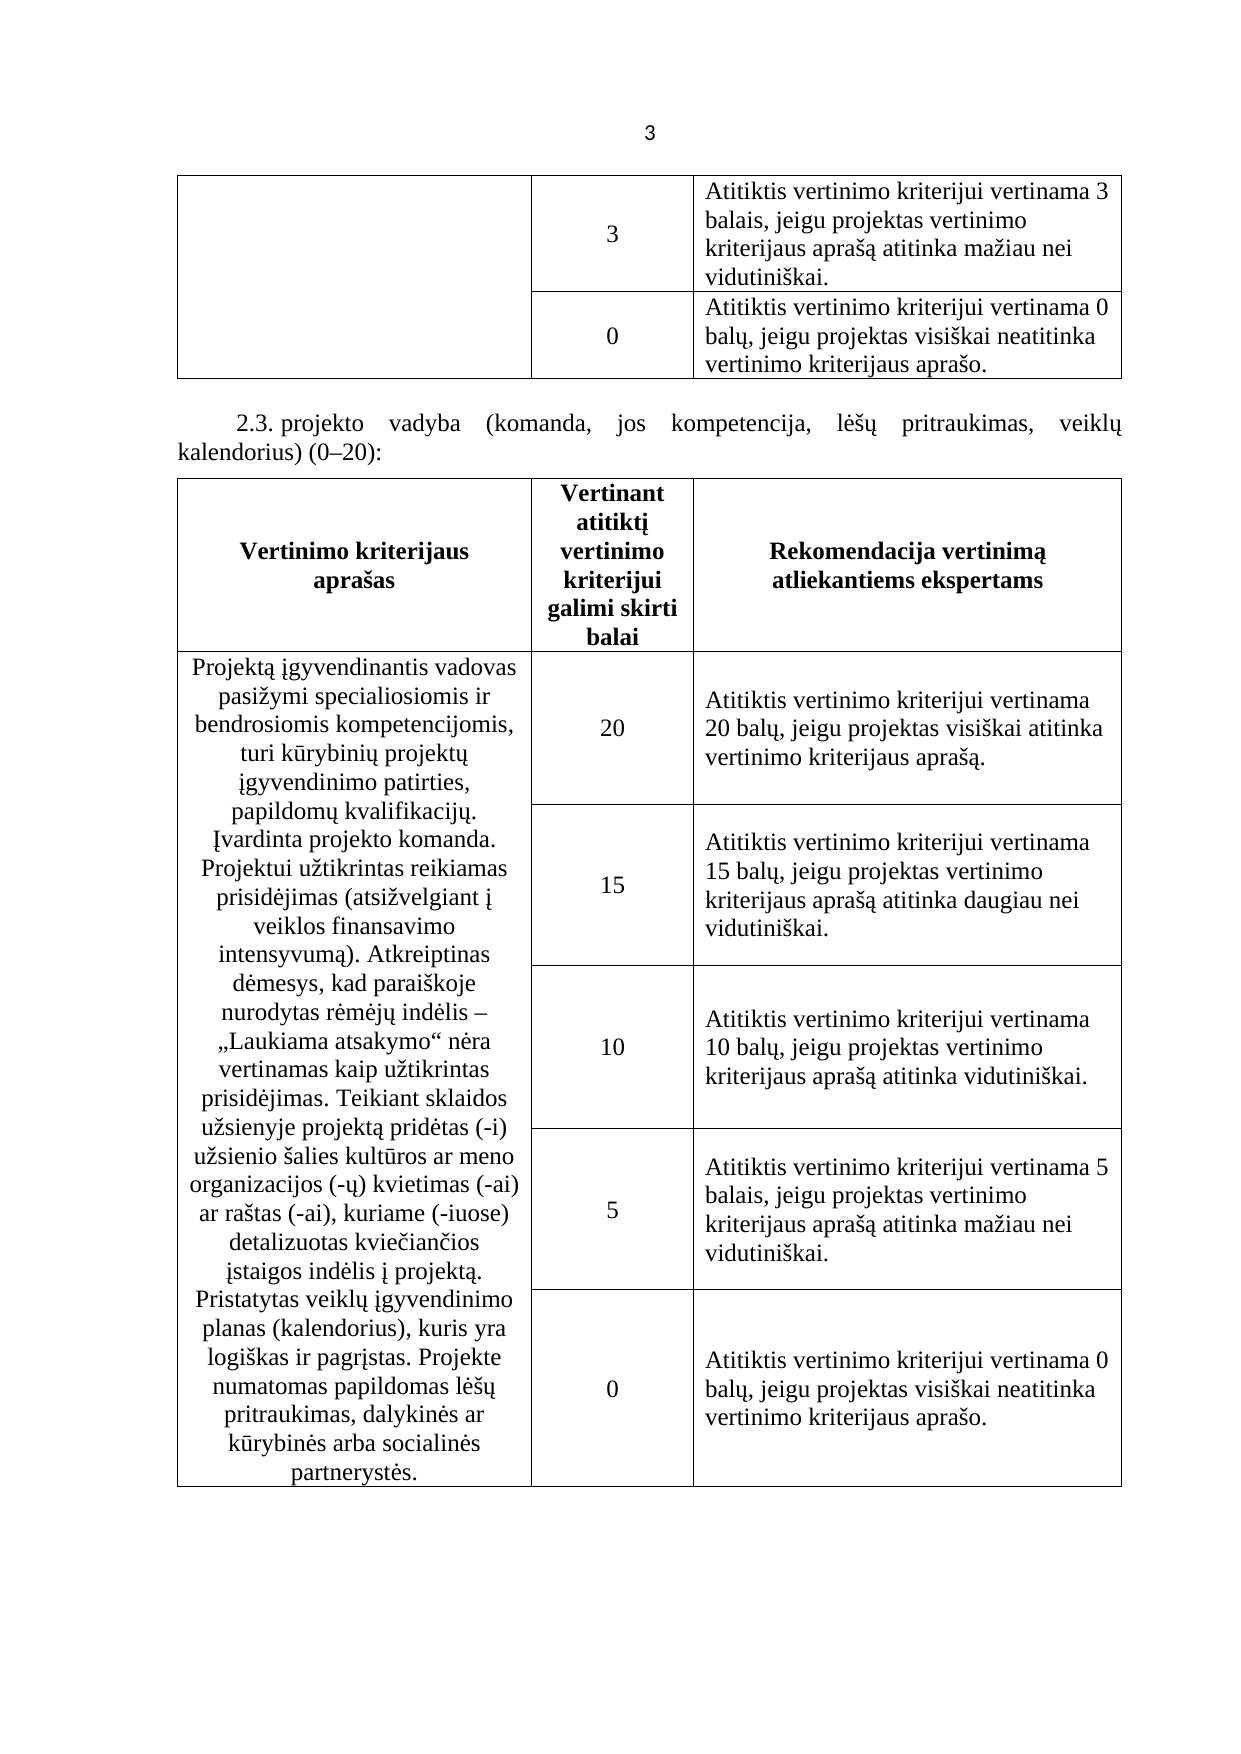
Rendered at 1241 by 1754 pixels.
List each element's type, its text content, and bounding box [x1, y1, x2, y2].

table_cell Atitiktis vertinimo kriterijui vertinama 5 balais, jeigu projektas vertinimo kriterijaus aprašą atitinka mažiau nei vidutiniškai. [694, 1129, 1121, 1289]
table_cell Projektą įgyvendinantis vadovas pasižymi specialiosiomis ir bendrosiomis kompetencijomis, turi kūrybinių projektų įgyvendinimo patirties, papildomų kvalifikacijų. Įvardinta projekto komanda. Projektui užtikrintas reikiamas prisidėjimas (atsižvelgiant į veiklos finansavimo intensyvumą). Atkreiptinas dėmesys, kad paraiškoje nurodytas rėmėjų indėlis – „Laukiama atsakymo“ nėra vertinamas kaip užtikrintas prisidėjimas. Teikiant sklaidos užsienyje projektą pridėtas (-i) užsienio šalies kultūros ar meno organizacijos (-ų) kvietimas (-ai) ar raštas (-ai), kuriame (-iuose) detalizuotas kviečiančios įstaigos indėlis į projektą. Pristatytas veiklų įgyvendinimo planas (kalendorius), kuris yra logiškas ir pagrįstas. Projekte numatomas papildomas lėšų pritraukimas, dalykinės ar kūrybinės arba socialinės partnerystės. [178, 652, 531, 1486]
table_cell 20 [532, 652, 693, 804]
table_cell Atitiktis vertinimo kriterijui vertinama 3 balais, jeigu projektas vertinimo kriterijaus aprašą atitinka mažiau nei vidutiniškai. [694, 176, 1121, 291]
table_cell [178, 176, 531, 378]
table_cell Atitiktis vertinimo kriterijui vertinama 20 balų, jeigu projektas visiškai atitinka vertinimo kriterijaus aprašą. [694, 652, 1121, 804]
table_cell 15 [532, 805, 693, 965]
table_cell 5 [532, 1129, 693, 1289]
table_cell 0 [532, 1290, 693, 1486]
table_header Vertinimo kriterijaus aprašas [178, 479, 531, 651]
table_header Vertinant atitiktį vertinimo kriterijui galimi skirti balai [532, 479, 693, 651]
text 2.3. projekto vadyba (komanda, jos kompetencija, lėšų pritraukimas, veiklų kalendorius) (0–20): [177, 408, 1122, 466]
table_cell 10 [532, 966, 693, 1128]
table_cell 3 [532, 176, 693, 291]
table_cell Atitiktis vertinimo kriterijui vertinama 15 balų, jeigu projektas vertinimo kriterijaus aprašą atitinka daugiau nei vidutiniškai. [694, 805, 1121, 965]
table_cell Atitiktis vertinimo kriterijui vertinama 10 balų, jeigu projektas vertinimo kriterijaus aprašą atitinka vidutiniškai. [694, 966, 1121, 1128]
table_cell Atitiktis vertinimo kriterijui vertinama 0 balų, jeigu projektas visiškai neatitinka vertinimo kriterijaus aprašo. [694, 1290, 1121, 1486]
table_cell 0 [532, 292, 693, 378]
table_cell Atitiktis vertinimo kriterijui vertinama 0 balų, jeigu projektas visiškai neatitinka vertinimo kriterijaus aprašo. [694, 292, 1121, 378]
table_header Rekomendacija vertinimą atliekantiems ekspertams [694, 479, 1121, 651]
